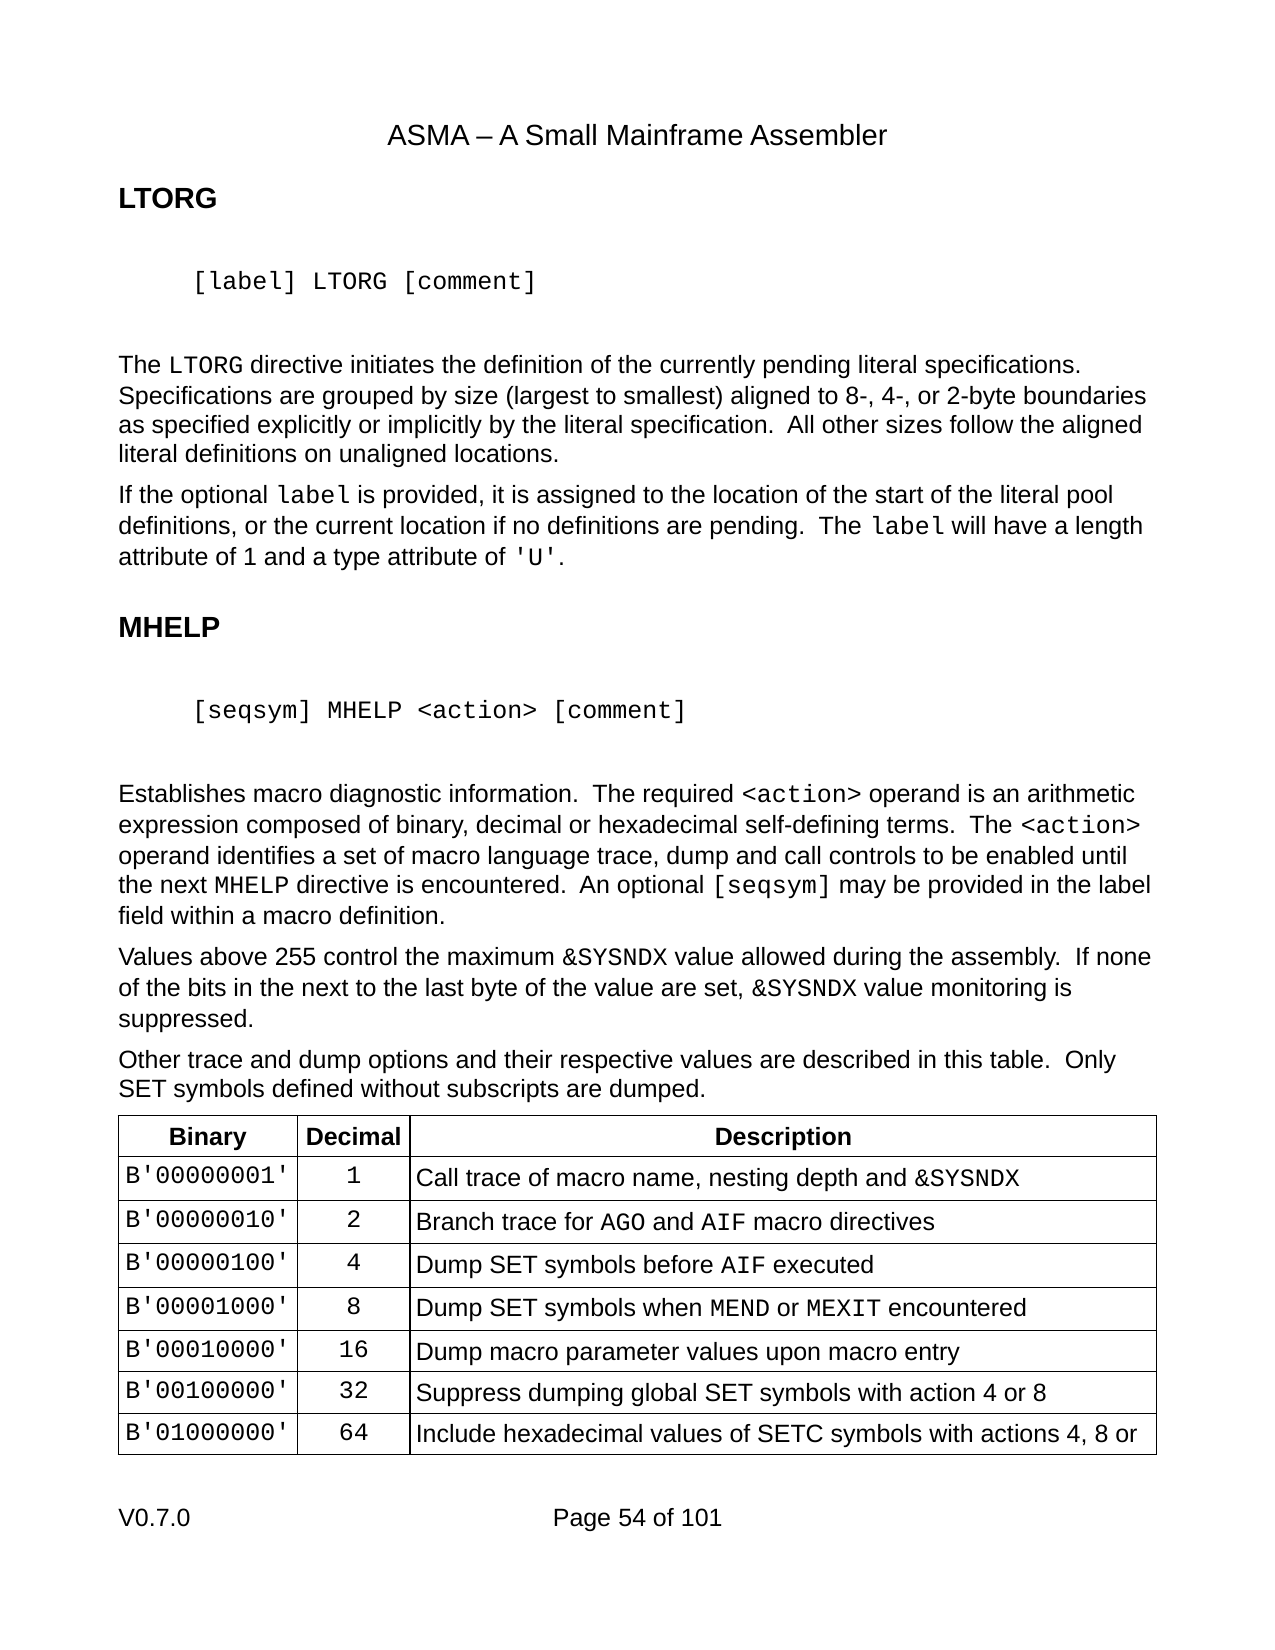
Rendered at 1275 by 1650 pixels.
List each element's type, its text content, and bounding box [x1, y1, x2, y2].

text Other trace and dump options and their respective values are described in this table. Only SET symbols defined without subscripts are dumped. [118, 1045, 1157, 1102]
text [seqsym] MHELP <action> [comment] [192, 697, 1157, 726]
table_cell B'00010000' [119, 1331, 297, 1371]
table_cell 64 [298, 1414, 409, 1454]
text Values above 255 control the maximum &SYSNDX value allowed during the assembly. If none of the bits in the next to the last byte of the value are set, &SYSNDX value monitoring is suppressed. [118, 942, 1157, 1032]
table_cell B'01000000' [119, 1414, 297, 1454]
table_cell 8 [298, 1288, 409, 1330]
table_cell Include hexadecimal values of SETC symbols with actions 4, 8 or [411, 1414, 1156, 1454]
table_cell Branch trace for AGO and AIF macro directives [411, 1201, 1156, 1243]
text Establishes macro diagnostic information. The required <action> operand is an arithmetic expression composed of binary, decimal or hexadecimal self-defining terms. The <action> operand identifies a set of macro language trace, dump and call controls to be enabled until the next MHELP directive is encountered. An optional [seqsym] may be provided in the label field within a macro definition. [118, 779, 1157, 929]
table_cell Dump SET symbols when MEND or MEXIT encountered [411, 1288, 1156, 1330]
table_cell B'00000010' [119, 1201, 297, 1243]
table_cell 1 [298, 1157, 409, 1200]
table_header Description [411, 1116, 1156, 1156]
table_cell 32 [298, 1372, 409, 1412]
subtitle MHELP [118, 610, 1157, 644]
table_cell B'00000100' [119, 1244, 297, 1287]
table_cell 16 [298, 1331, 409, 1371]
table_cell 2 [298, 1201, 409, 1243]
table_header Decimal [298, 1116, 409, 1156]
table_cell B'00001000' [119, 1288, 297, 1330]
text [label] LTORG [comment] [192, 268, 1157, 297]
table_cell 4 [298, 1244, 409, 1287]
table_cell B'00000001' [119, 1157, 297, 1200]
table_cell Call trace of macro name, nesting depth and &SYSNDX [411, 1157, 1156, 1200]
table_header Binary [119, 1116, 297, 1156]
text If the optional label is provided, it is assigned to the location of the start of the literal pool definitions, or the current location if no definitions are pending. The label will have a length attribute of 1 and a type attribute of 'U'. [118, 480, 1157, 573]
table_cell Suppress dumping global SET symbols with action 4 or 8 [411, 1372, 1156, 1412]
table_cell Dump SET symbols before AIF executed [411, 1244, 1156, 1287]
table_cell B'00100000' [119, 1372, 297, 1412]
table_cell Dump macro parameter values upon macro entry [411, 1331, 1156, 1371]
subtitle LTORG [118, 181, 1157, 215]
text The LTORG directive initiates the definition of the currently pending literal specifications. Specifications are grouped by size (largest to smallest) aligned to 8-, 4-, or 2-byte boundaries as specified explicitly or implicitly by the literal specification. All other sizes follow the aligned literal definitions on unaligned locations. [118, 350, 1157, 467]
